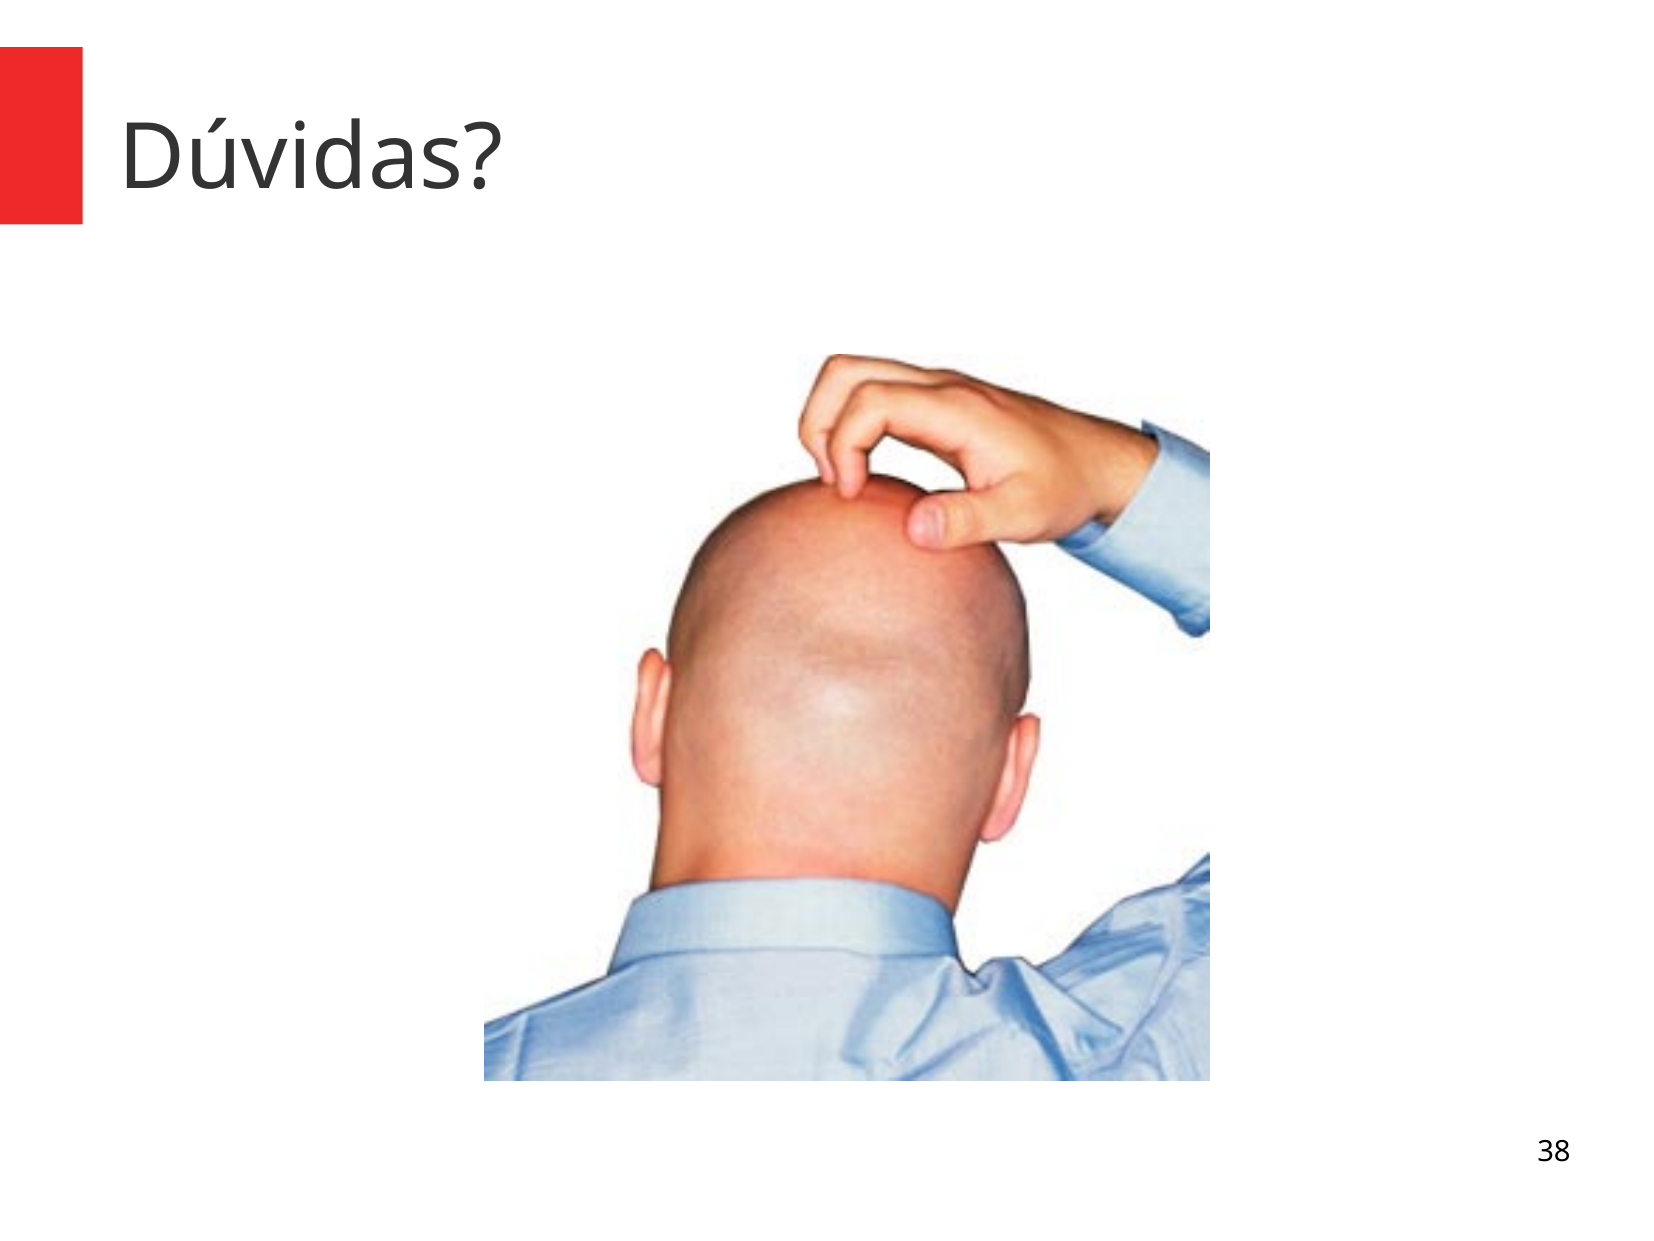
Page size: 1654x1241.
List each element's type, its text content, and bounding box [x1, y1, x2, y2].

picture [484, 354, 1210, 1081]
title Dúvidas? [118, 49, 1571, 257]
